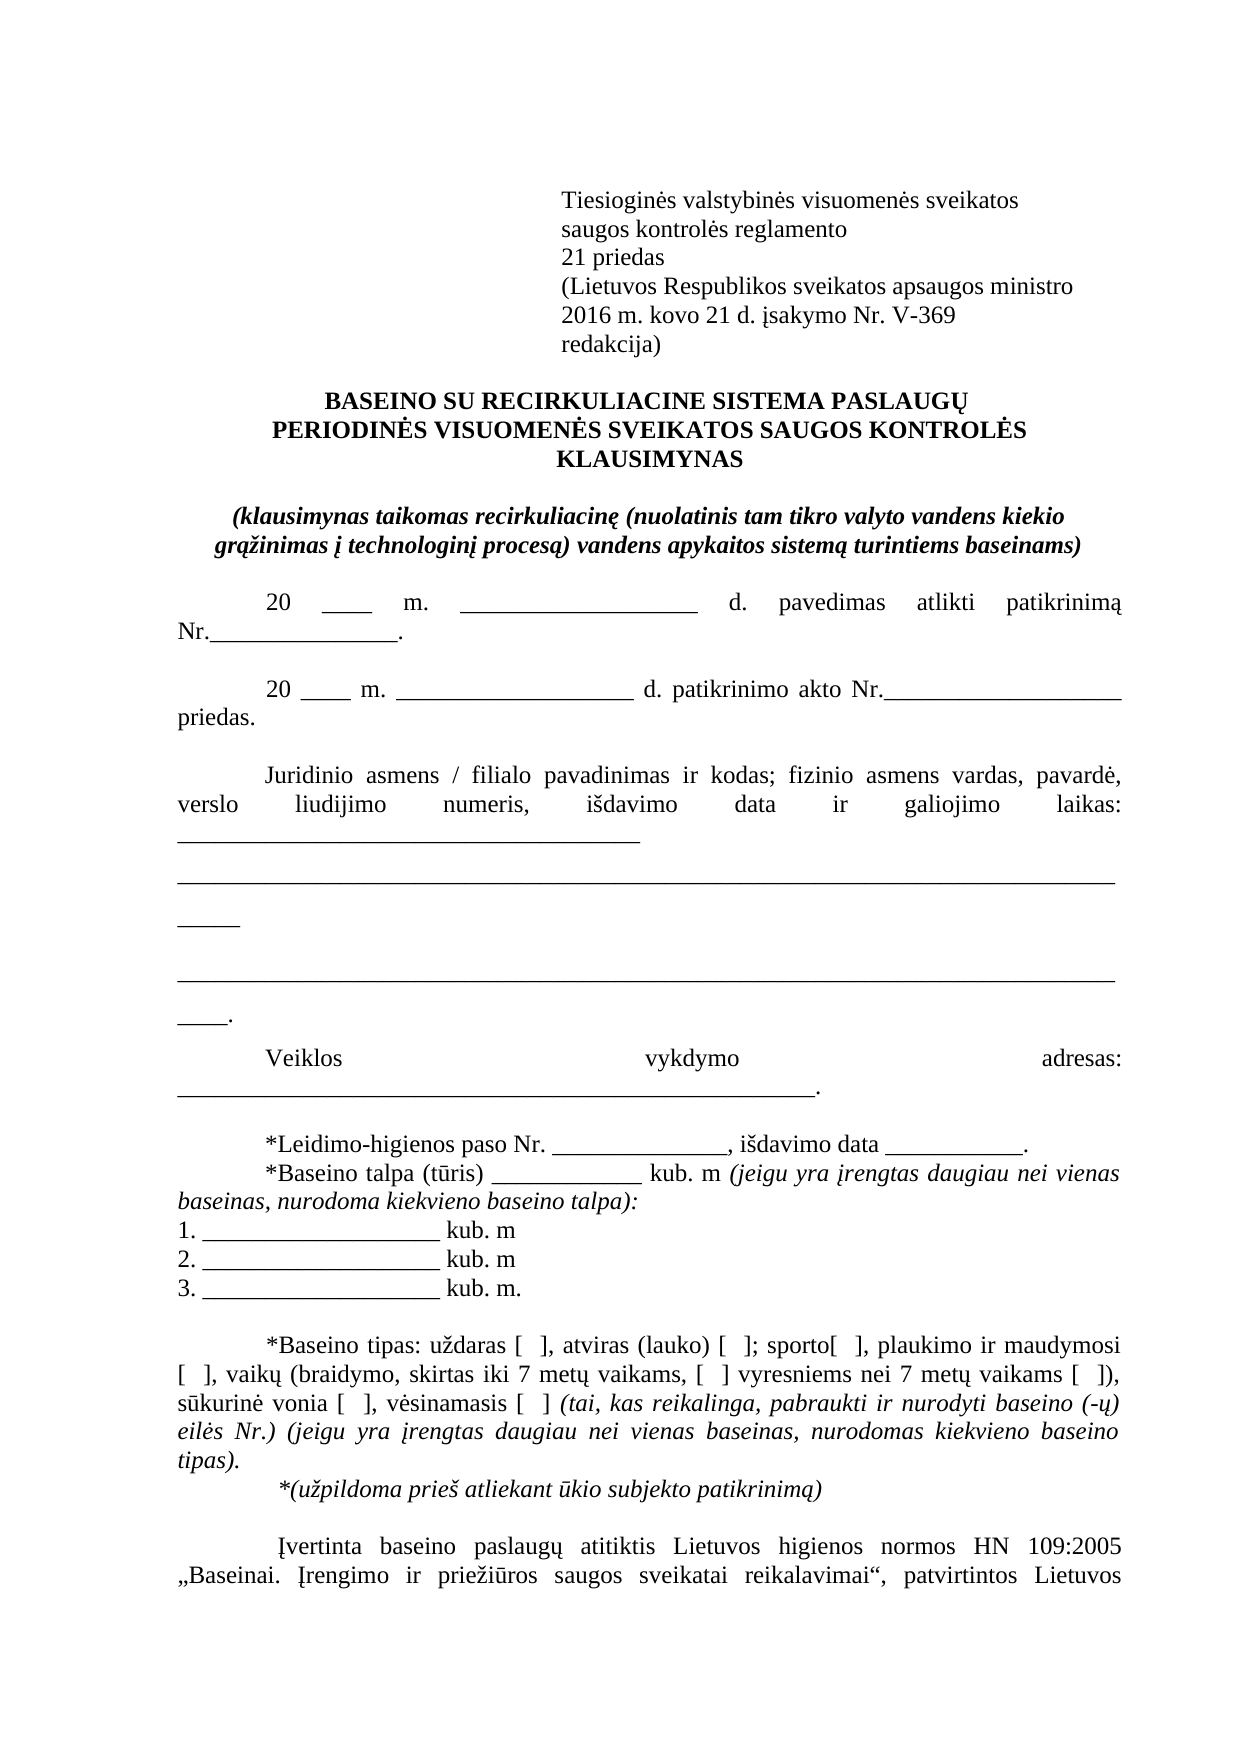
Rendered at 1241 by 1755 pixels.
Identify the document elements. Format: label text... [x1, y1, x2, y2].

text *Baseino tipas: uždaras [ ], atviras (lauko) [ ]; sporto[ ], plaukimo ir maudymosi [ ], vaikų (braidymo, skirtas iki 7 metų vaikams, [ ] vyresniems nei 7 metų vaikams [ ]), sūkurinė vonia [ ], vėsinamasis [ ] (tai, kas reikalinga, pabraukti ir nurodyti baseino (-ų) eilės Nr.) (jeigu yra įrengtas daugiau nei vienas baseinas, nurodomas kiekvieno baseino tipas). [177, 1330, 1122, 1474]
text ________________________________________________________________________________ [177, 858, 1122, 930]
text 1. ___________________ kub. m [177, 1215, 1122, 1244]
text BASEINO SU RECIRKULIACINE SISTEMA PASLAUGŲ [177, 386, 1122, 415]
text (klausimynas taikomas recirkuliacinę (nuolatinis tam tikro valyto vandens kiekio grąžinimas į technologinį procesą) vandens apykaitos sistemą turintiems baseinams) [177, 501, 1122, 559]
text 21 priedas [177, 242, 1157, 271]
text 20 ____ m. ___________________ d. pavedimas atlikti patikrinimą Nr._______________. [177, 587, 1122, 645]
text saugos kontrolės reglamento [177, 214, 1157, 242]
text _______________________________________________________________________________. [177, 956, 1122, 1028]
text Veiklos vykdymo adresas: ___________________________________________________. [177, 1043, 1122, 1100]
text Juridinio asmens / filialo pavadinimas ir kodas; fizinio asmens vardas, pavardė, verslo liudijimo numeris, išdavimo data ir galiojimo laikas: _____________________________________ [177, 760, 1122, 846]
text 2016 m. kovo 21 d. įsakymo Nr. V-369 [177, 300, 1157, 329]
text *(užpildoma prieš atliekant ūkio subjekto patikrinimą) [177, 1474, 1122, 1503]
text Įvertinta baseino paslaugų atitiktis Lietuvos higienos normos HN 109:2005 „Baseinai. Įrengimo ir priežiūros saugos sveikatai reikalavimai“, patvirtintos Lietuvos [177, 1531, 1122, 1589]
text PERIODINĖS VISUOMENĖS SVEIKATOS SAUGOS KONTROLĖS KLAUSIMYNAS [177, 415, 1122, 472]
text *Leidimo-higienos paso Nr. ______________, išdavimo data ___________. [177, 1129, 1122, 1158]
text 3. ___________________ kub. m. [177, 1273, 1122, 1301]
text 20 ____ m. ___________________ d. patikrinimo akto Nr.___________________ priedas. [177, 674, 1122, 731]
text 2. ___________________ kub. m [177, 1244, 1122, 1273]
text *Baseino talpa (tūris) ____________ kub. m (jeigu yra įrengtas daugiau nei vienas baseinas, nurodoma kiekvieno baseino talpa): [177, 1158, 1122, 1215]
text (Lietuvos Respublikos sveikatos apsaugos ministro [177, 271, 1157, 300]
text redakcija) [177, 329, 1157, 357]
text Tiesioginės valstybinės visuomenės sveikatos [177, 185, 1157, 214]
